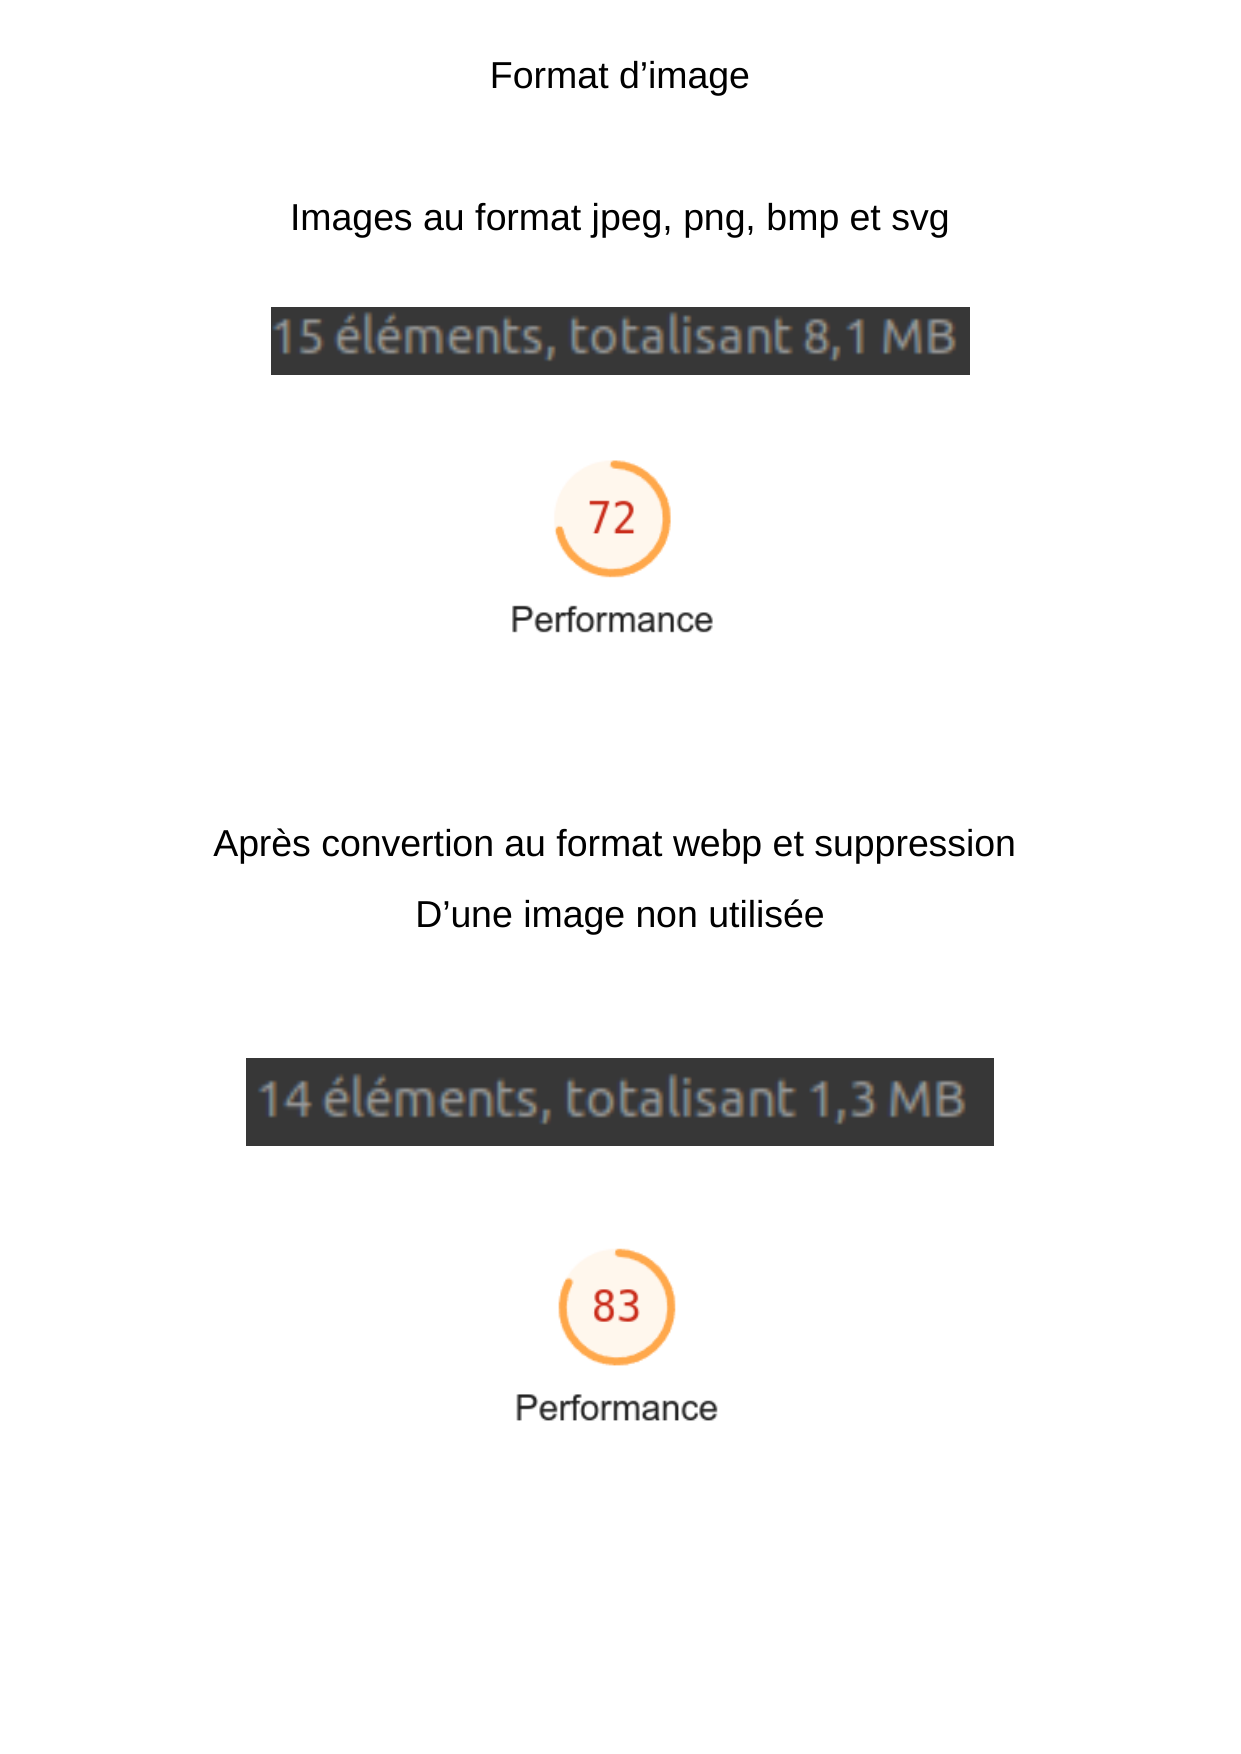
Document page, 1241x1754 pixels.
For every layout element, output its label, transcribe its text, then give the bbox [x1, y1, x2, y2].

picture [271, 307, 970, 375]
text_box Après convertion au format webp et suppression [198, 814, 1042, 872]
text_box Format d’image [475, 47, 765, 105]
text_box D’une image non utilisée [400, 885, 840, 943]
picture [333, 1204, 908, 1441]
picture [246, 1058, 994, 1146]
text_box Images au format jpeg, png, bmp et svg [275, 188, 965, 258]
picture [335, 401, 905, 654]
